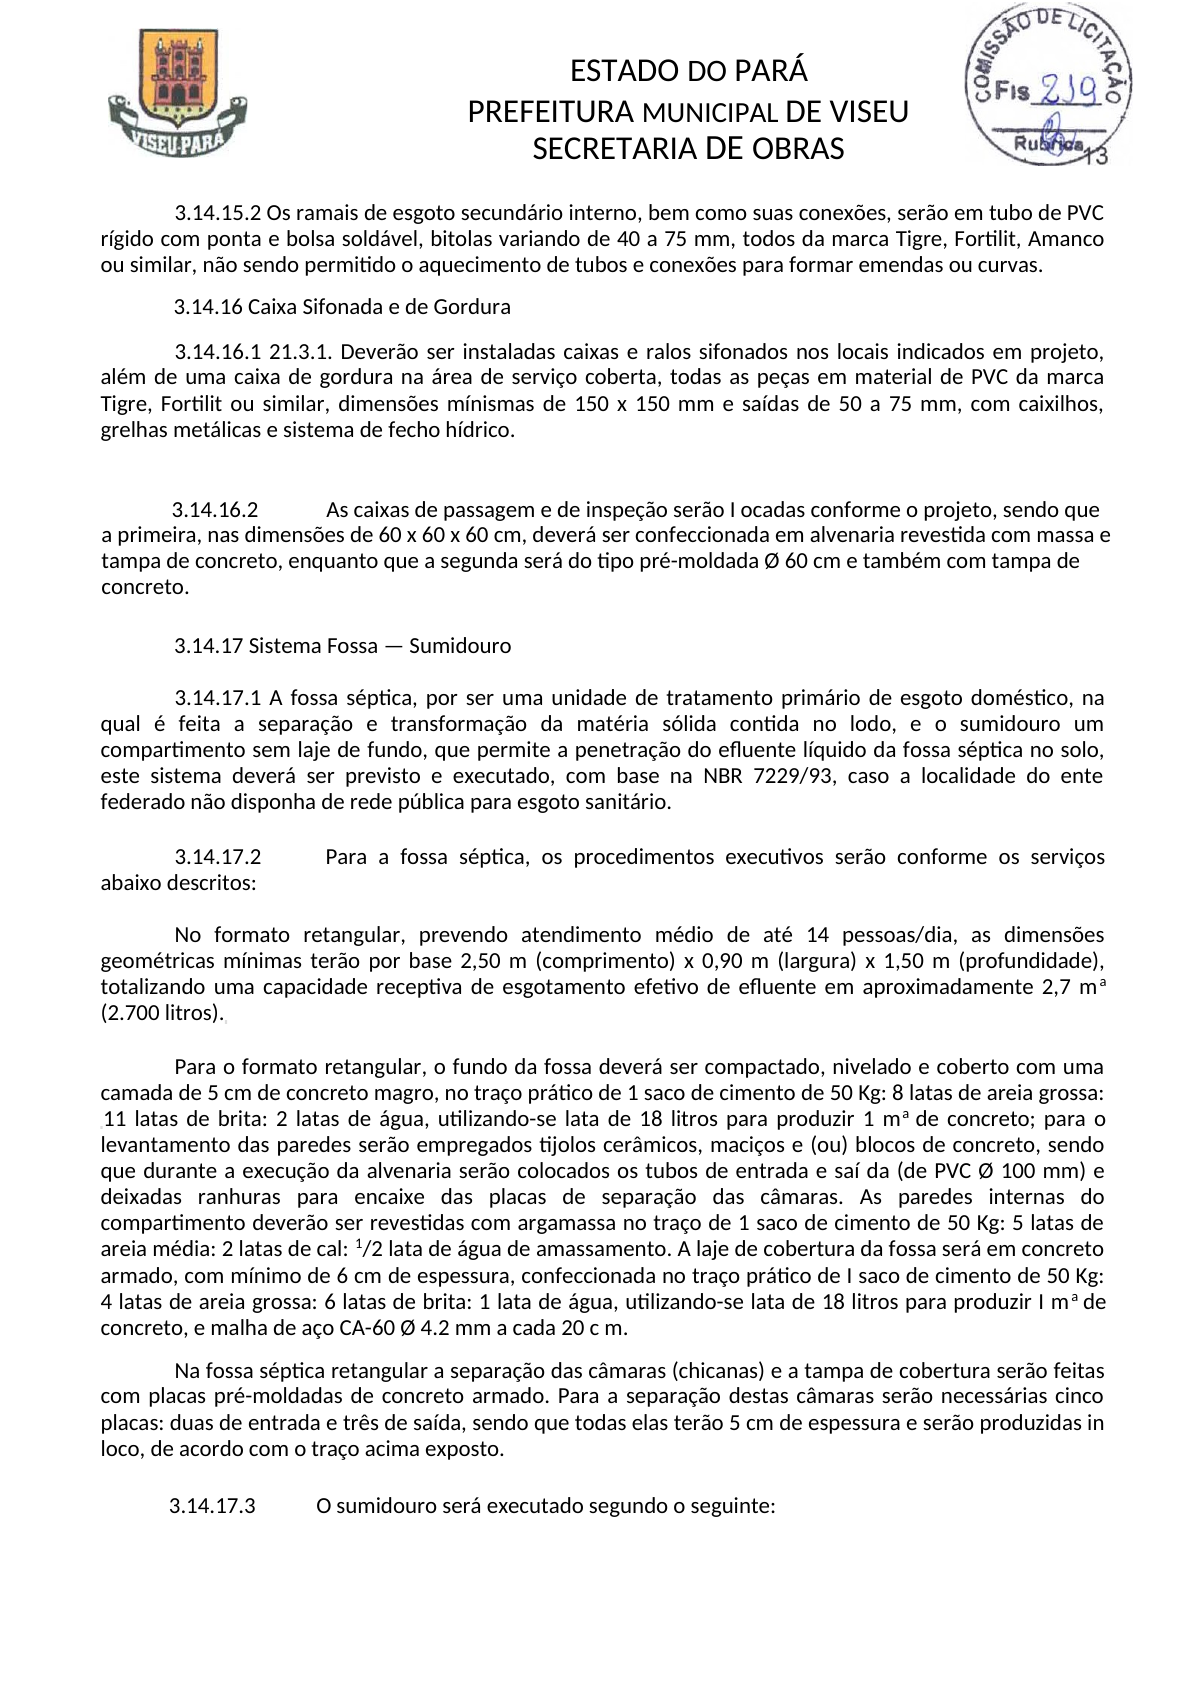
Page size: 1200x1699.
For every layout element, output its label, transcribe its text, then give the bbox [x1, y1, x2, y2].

text Para o formato retangular, o fundo da fossa deverá ser compactado, nivelado e coberto com uma camada de 5 cm de concreto magro, no traço prático de 1 saco de cimento de 50 Kg: 8 latas de areia grossa: 11 latas de brita: 2 latas de água, utilizando-se lata de 18 litros para produzir 1 ma de concreto; para o levantamento das paredes serão empregados tijolos cerâmicos, maciços e (ou) blocos de concreto, sendo que durante a execução da alvenaria serão colocados os tubos de entrada e saí da (de PVC Ø 100 mm) e deixadas ranhuras para encaixe das placas de separação das câmaras. As paredes internas do compartimento deverão ser revestidas com argamassa no traço de 1 saco de cimento de 50 Kg: 5 latas de areia média: 2 latas de cal: 1/2 lata de água de amassamento. A laje de cobertura da fossa será em concreto armado, com mínimo de 6 cm de espessura, confeccionada no traço prático de I saco de cimento de 50 Kg: 4 latas de areia grossa: 6 latas de brita: 1 lata de água, utilizando-se lata de 18 litros para produzir I ma de concreto, e malha de aço CA-60 Ø 4.2 mm a cada 20 c m. [100, 1053, 1106, 1341]
text 3.14.17.1 A fossa séptica, por ser uma unidade de tratamento primário de esgoto doméstico, na qual é feita a separação e transformação da matéria sólida contida no lodo, e o sumidouro um compartimento sem laje de fundo, que permite a penetração do efluente líquido da fossa séptica no solo, este sistema deverá ser previsto e executado, com base na NBR 7229/93, caso a localidade do ente federado não disponha de rede pública para esgoto sanitário. [100, 685, 1106, 816]
text No formato retangular, prevendo atendimento médio de até 14 pessoas/dia, as dimensões geométricas mínimas terão por base 2,50 m (comprimento) x 0,90 m (largura) x 1,50 m (profundidade), totalizando uma capacidade receptiva de esgotamento efetivo de efluente em aproximadamente 2,7 ma (2.700 litros). [100, 922, 1106, 1027]
text 3.14.16 Caixa Sifonada e de Gordura [173, 294, 1106, 320]
text 3.14.16.2 As caixas de passagem e de inspeção serão I ocadas conforme o projeto, sendo que a primeira, nas dimensões de 60 x 60 x 60 cm, deverá ser confeccionada em alvenaria revestida com massa e tampa de concreto, enquanto que a segunda será do tipo pré-moldada Ø 60 cm e também com tampa de concreto. [101, 497, 1114, 600]
text 3.14.17.3 O sumidouro será executado segundo o seguinte: [94, 1493, 1114, 1519]
text Na fossa séptica retangular a separação das câmaras (chicanas) e a tampa de cobertura serão feitas com placas pré-moldadas de concreto armado. Para a separação destas câmaras serão necessárias cinco placas: duas de entrada e três de saída, sendo que todas elas terão 5 cm de espessura e serão produzidas in loco, de acordo com o traço acima exposto. [100, 1357, 1106, 1462]
text 3.14.15.2 Os ramais de esgoto secundário interno, bem como suas conexões, serão em tubo de PVC rígido com ponta e bolsa soldável, bitolas variando de 40 a 75 mm, todos da marca Tigre, Fortilit, Amanco ou similar, não sendo permitido o aquecimento de tubos e conexões para formar emendas ou curvas. [100, 199, 1106, 278]
text 3.14.17.2 Para a fossa séptica, os procedimentos executivos serão conforme os serviços abaixo descritos: [100, 844, 1106, 896]
text 3.14.16.1 21.3.1. Deverão ser instaladas caixas e ralos sifonados nos locais indicados em projeto, além de uma caixa de gordura na área de serviço coberta, todas as peças em material de PVC da marca Tigre, Fortilit ou similar, dimensões mínismas de 150 x 150 mm e saídas de 50 a 75 mm, com caixilhos, grelhas metálicas e sistema de fecho hídrico. [100, 338, 1106, 443]
text 3.14.17 Sistema Fossa — Sumidouro [174, 633, 1106, 659]
